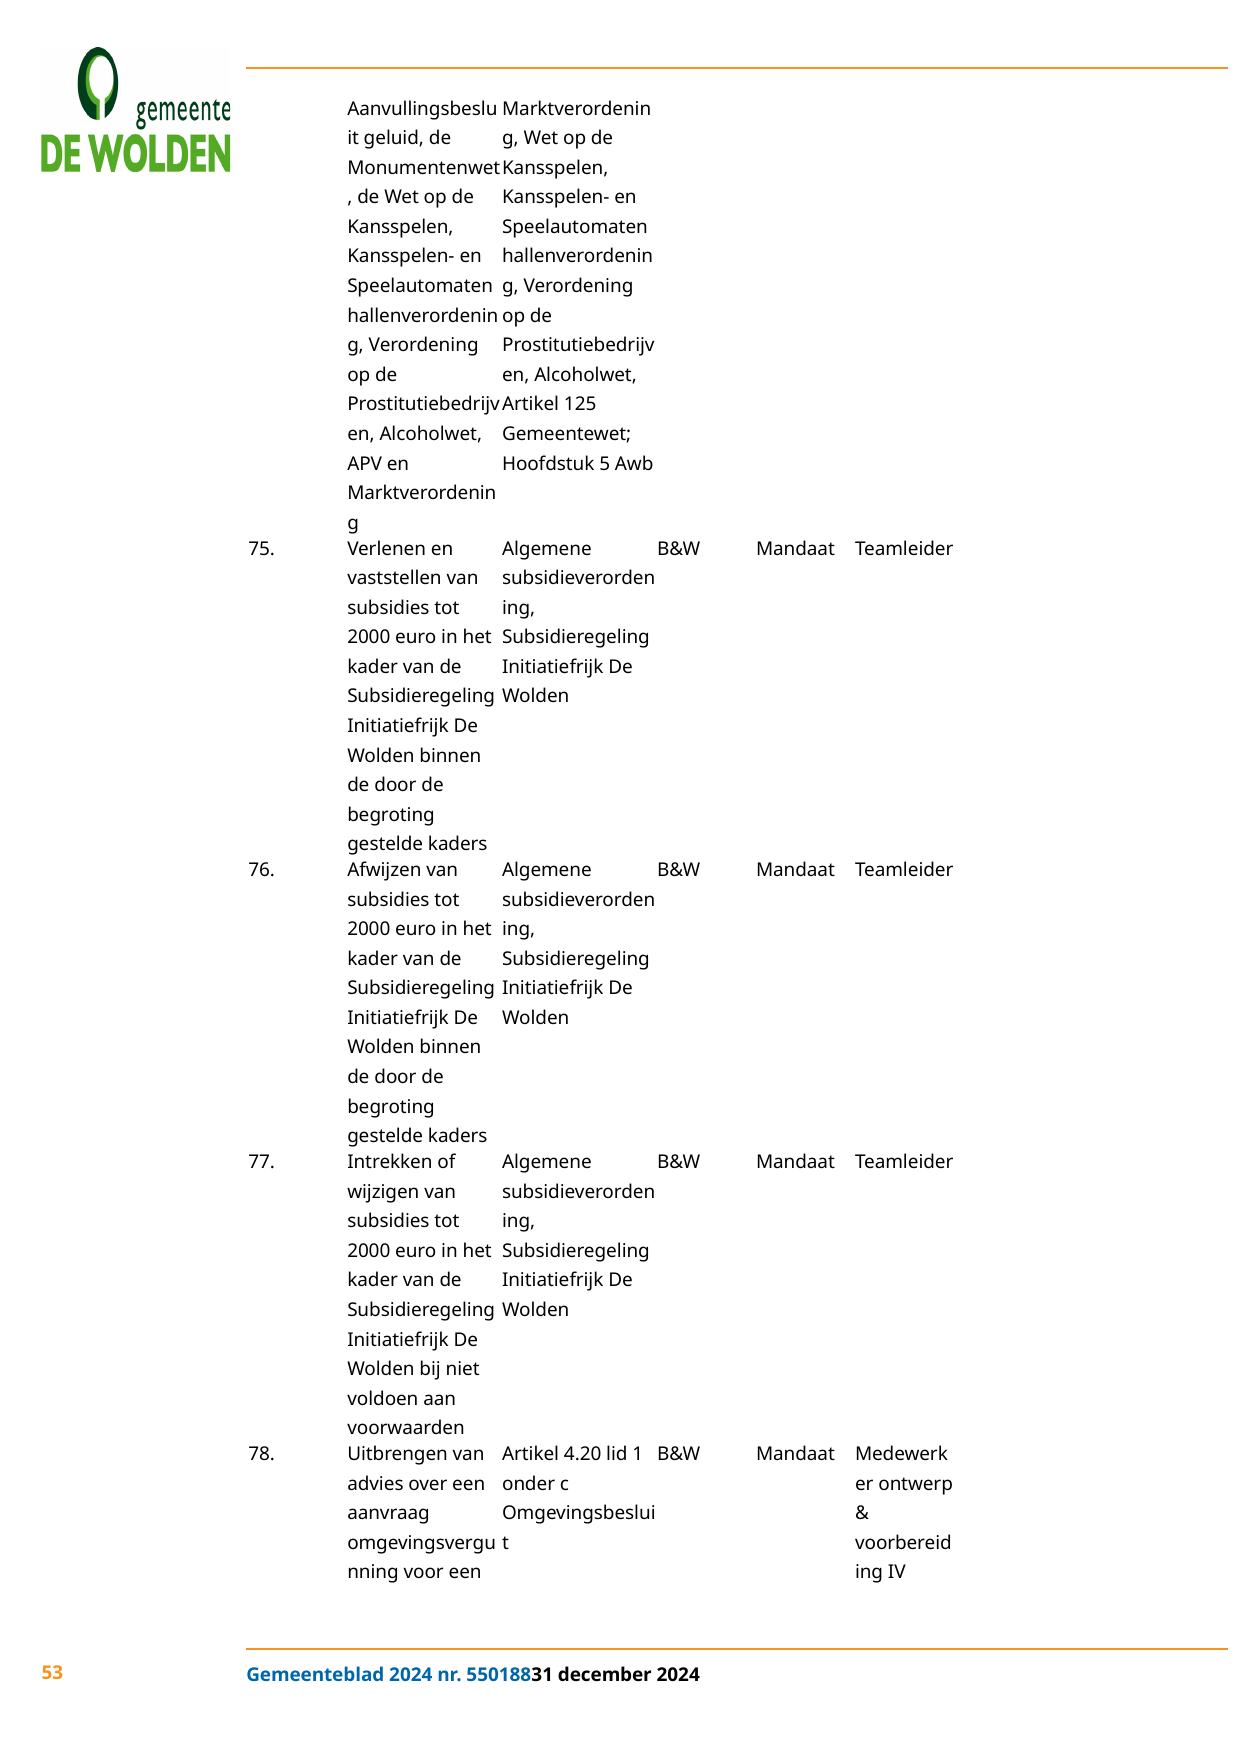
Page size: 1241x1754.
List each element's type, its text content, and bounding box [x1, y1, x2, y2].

table_cell 75. [248, 535, 347, 856]
table_cell Artikel 4.20 lid 1 onder c Omgevingsbesluit [502, 1440, 657, 1584]
table_cell B&W [657, 1440, 756, 1584]
table_cell Algemene subsidieverordening, Subsidieregeling Initiatiefrijk De Wolden [502, 535, 657, 856]
table_cell [954, 95, 1053, 535]
table_cell [1053, 1148, 1152, 1440]
table_cell B&W [657, 856, 756, 1148]
table_cell [248, 95, 347, 535]
table_cell Marktverordening, Wet op de Kansspelen, Kansspelen- en Speelautomatenhallenverordening, Verordening op de Prostitutiebedrijven, Alcoholwet, Artikel 125 Gemeentewet; Hoofdstuk 5 Awb [502, 95, 657, 535]
table_cell Teamleider [855, 535, 954, 856]
table_cell Algemene subsidieverordening, Subsidieregeling Initiatiefrijk De Wolden [502, 856, 657, 1148]
table_cell Uitbrengen van advies over een aanvraag omgevingsvergunning voor een [347, 1440, 502, 1584]
table_cell B&W [657, 535, 756, 856]
table_cell Mandaat [756, 1440, 855, 1584]
table_cell Teamleider [855, 1148, 954, 1440]
table_cell Mandaat [756, 856, 855, 1148]
table_cell Algemene subsidieverordening, Subsidieregeling Initiatiefrijk De Wolden [502, 1148, 657, 1440]
table_cell 77. [248, 1148, 347, 1440]
table_cell [954, 1440, 1053, 1584]
table_cell [1053, 535, 1152, 856]
table_cell Intrekken of wijzigen van subsidies tot 2000 euro in het kader van de Subsidieregeling Initiatiefrijk De Wolden bij niet voldoen aan voorwaarden [347, 1148, 502, 1440]
table_cell [1053, 1440, 1152, 1584]
table_cell Aanvullingsbesluit geluid, de Monumentenwet, de Wet op de Kansspelen, Kansspelen- en Speelautomatenhallenverordening, Verordening op de Prostitutiebedrijven, Alcoholwet, APV en Marktverordening [347, 95, 502, 535]
table_cell [1053, 856, 1152, 1148]
table_cell Mandaat [756, 1148, 855, 1440]
table_cell [756, 95, 855, 535]
table_cell Mandaat [756, 535, 855, 856]
table_cell Medewerker ontwerp & voorbereiding IV [855, 1440, 954, 1584]
picture [41, 47, 231, 172]
table_cell 78. [248, 1440, 347, 1584]
table_cell [954, 1148, 1053, 1440]
table_cell Verlenen en vaststellen van subsidies tot 2000 euro in het kader van de Subsidieregeling Initiatiefrijk De Wolden binnen de door de begroting gestelde kaders [347, 535, 502, 856]
table_cell Teamleider [855, 856, 954, 1148]
table_cell Afwijzen van subsidies tot 2000 euro in het kader van de Subsidieregeling Initiatiefrijk De Wolden binnen de door de begroting gestelde kaders [347, 856, 502, 1148]
table_cell [954, 535, 1053, 856]
table_cell B&W [657, 1148, 756, 1440]
table_cell [855, 95, 954, 535]
table_cell [954, 856, 1053, 1148]
table_cell [1053, 95, 1152, 535]
table_cell [657, 95, 756, 535]
table_cell 76. [248, 856, 347, 1148]
